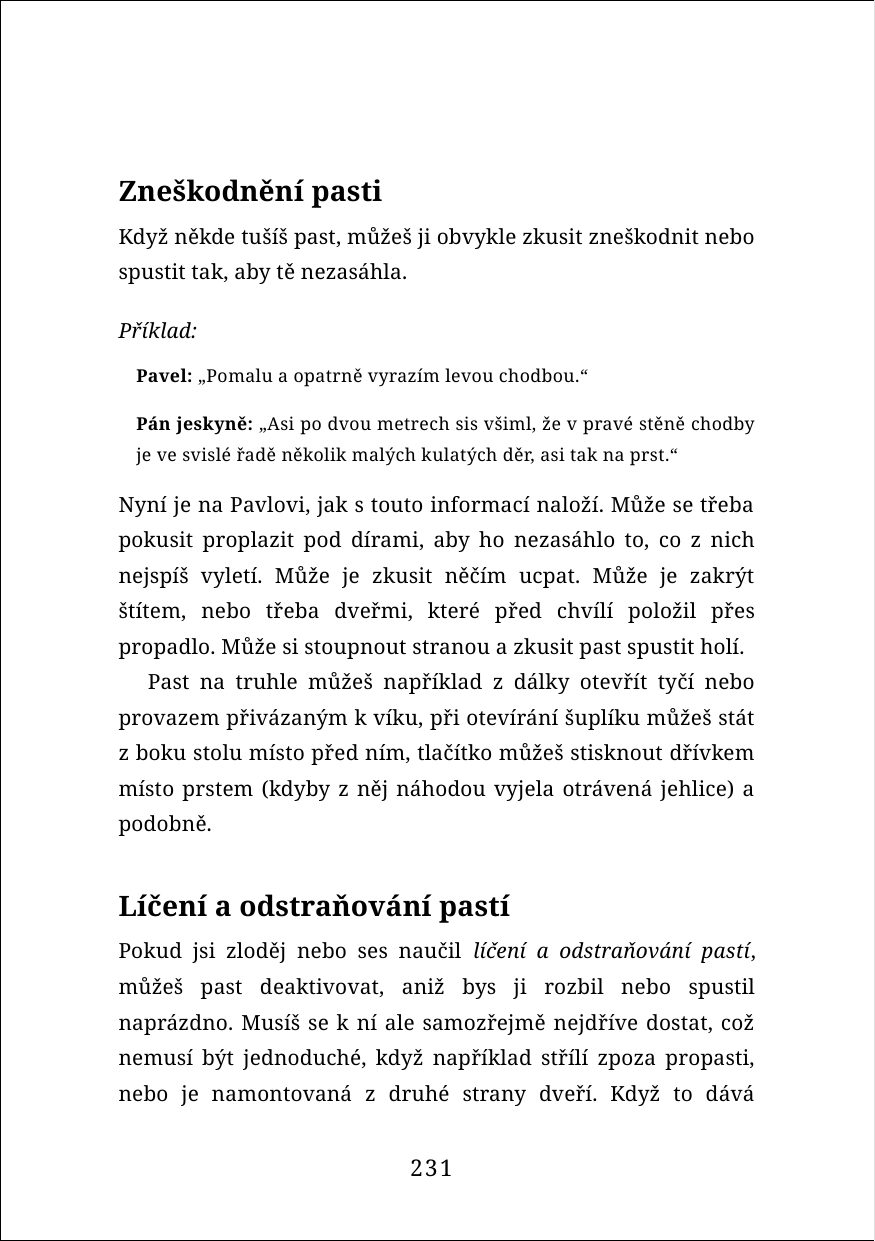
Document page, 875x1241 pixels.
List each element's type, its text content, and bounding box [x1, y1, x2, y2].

text Příklad: [118, 317, 756, 345]
text Nyní je na Pavlovi, jak s touto informací naloží. Může se třeba pokusit proplazit pod dírami, aby ho nezasáhlo to, co z nich nejspíš vyletí. Může je zkusit něčím ucpat. Může je zakrýt štítem, nebo třeba dveřmi, které před chvílí položil přes propadlo. Může si stoupnout stranou a zkusit past spustit holí. Past na truhle můžeš například z dálky otevřít tyčí nebo provazem přivázaným k víku, při otevírání šuplíku můžeš stát z boku stolu místo před ním, tlačítko můžeš stisknout dřívkem místo prstem (kdyby z něj náhodou vyjela otrávená jehlice) a podobně. [118, 490, 756, 838]
subtitle Zneškodnění pasti [118, 172, 756, 210]
text Pokud jsi zloděj nebo ses naučil líčení a odstraňování pastí, můžeš past deaktivovat, aniž bys ji rozbil nebo spustil naprázdno. Musíš se k ní ale samozřejmě nejdříve dostat, což nemusí být jednoduché, když například střílí zpoza propasti, nebo je namontovaná z druhé strany dveří. Když to dává [118, 937, 756, 1107]
subtitle Líčení a odstraňování pastí [118, 886, 756, 925]
text Pavel: „Pomalu a opatrně vyrazím levou chodbou.“ [136, 364, 756, 388]
text Když někde tušíš past, můžeš ji obvykle zkusit zneškodnit nebo spustit tak, aby tě nezasáhla. [118, 222, 756, 286]
text Pán jeskyně: „Asi po dvou metrech sis všiml, že v pravé stěně chodby je ve svislé řadě několik malých kulatých děr, asi tak na prst.“ [136, 412, 756, 466]
